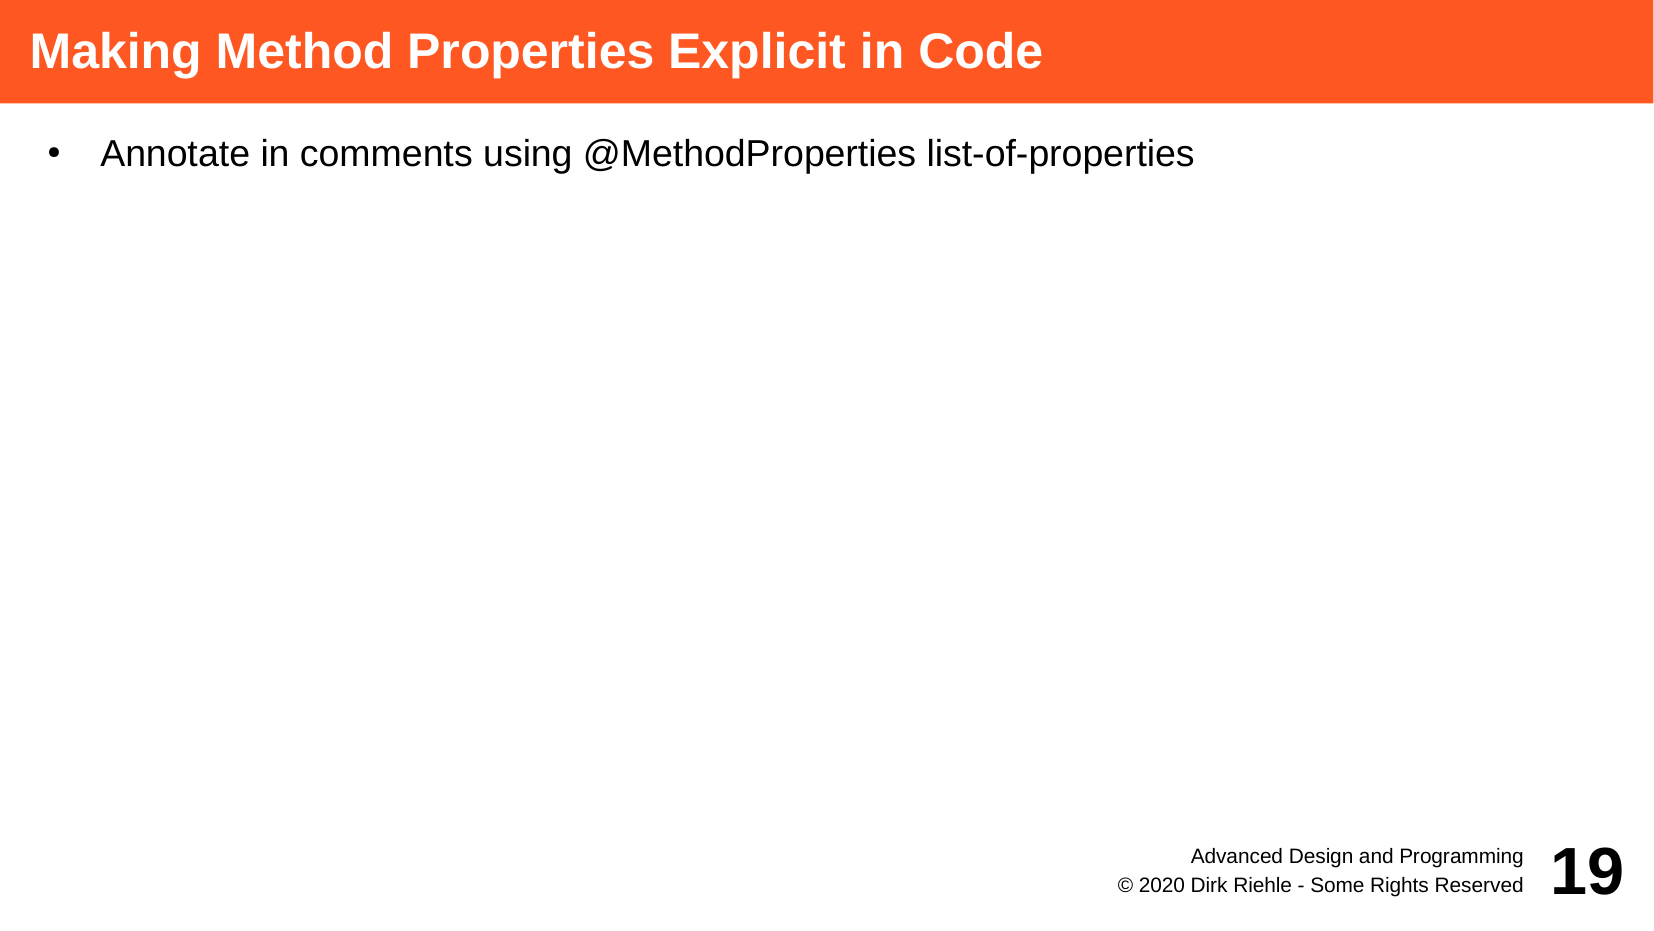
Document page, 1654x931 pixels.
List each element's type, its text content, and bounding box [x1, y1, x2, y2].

title Making Method Properties Explicit in Code [0, 0, 1654, 104]
list Annotate in comments using @MethodProperties list-of-properties [29, 132, 1625, 813]
